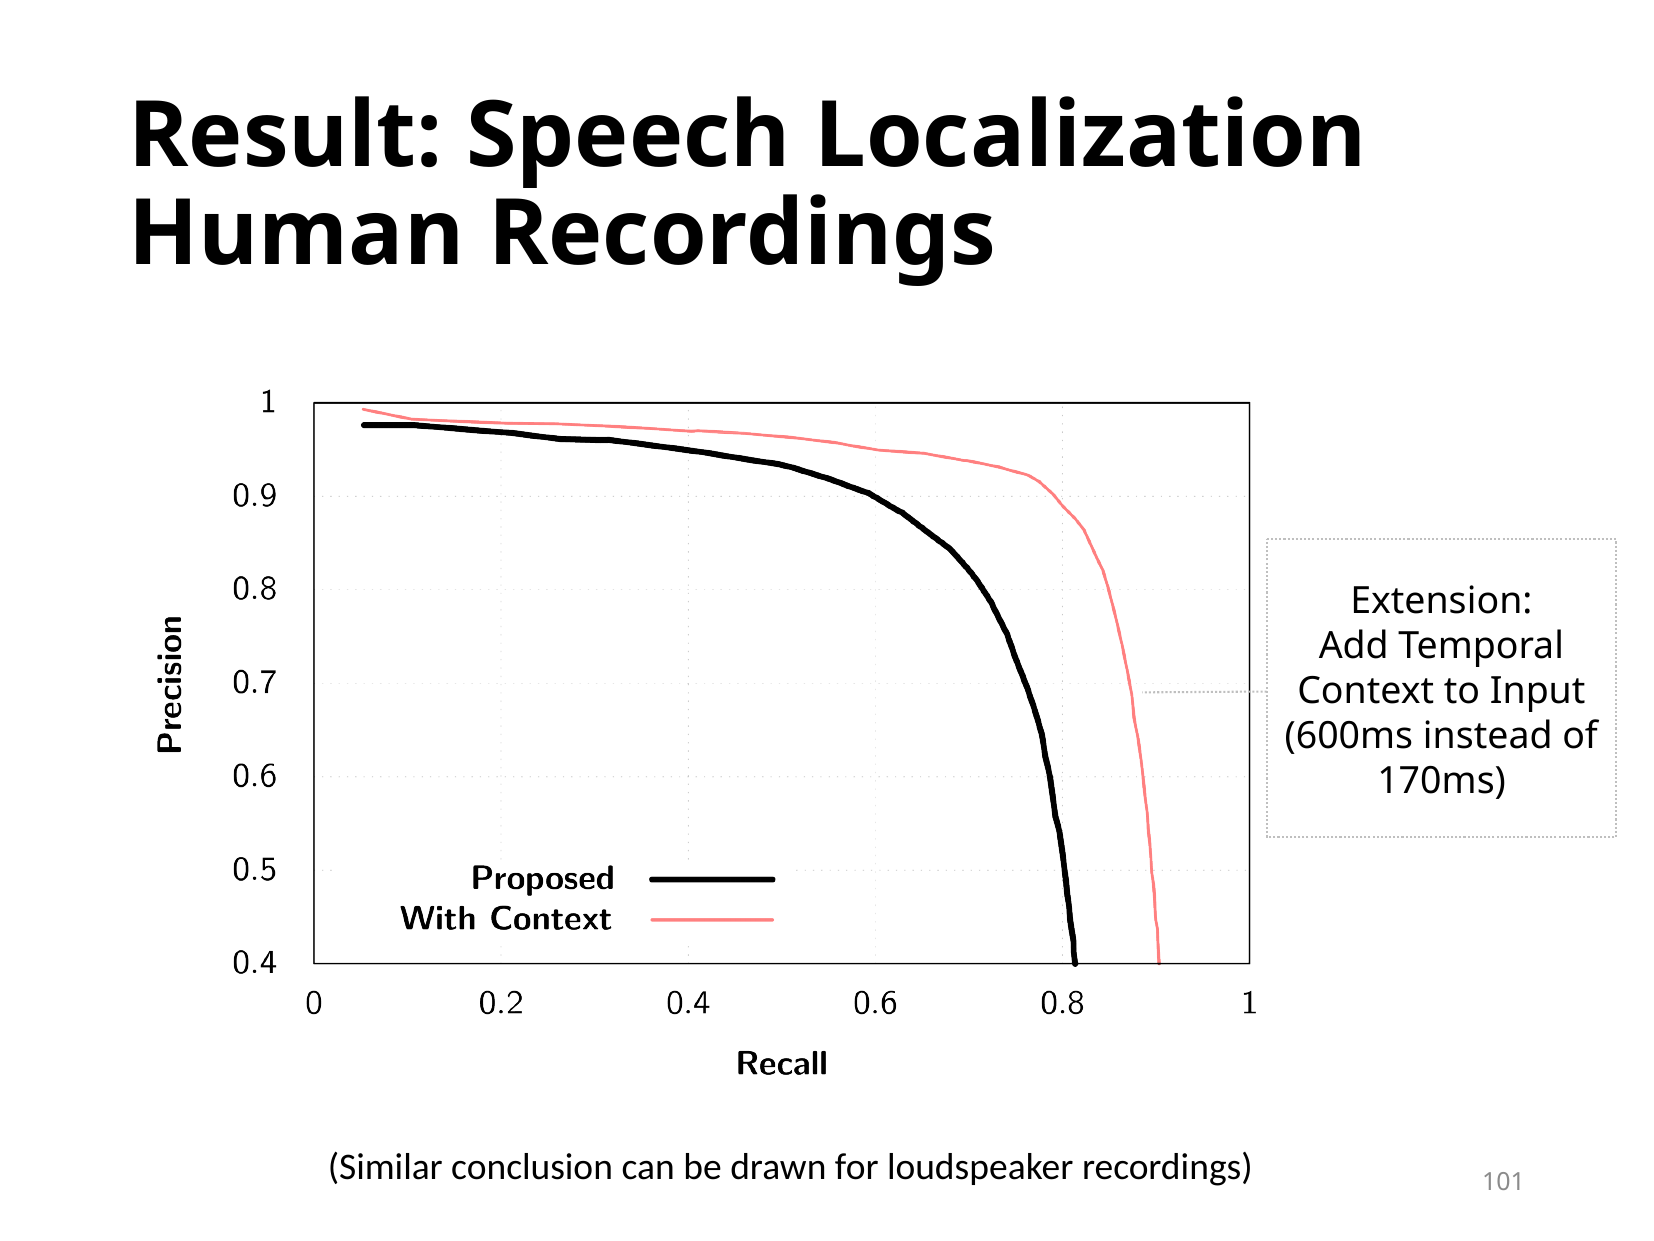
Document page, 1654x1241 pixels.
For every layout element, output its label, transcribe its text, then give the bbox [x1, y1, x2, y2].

text_box Extension: Add Temporal Context to Input (600ms instead of 170ms) [1267, 539, 1616, 837]
slide_number [1167, 1149, 1540, 1216]
picture [128, 330, 1322, 1117]
text_box (Similar conclusion can be drawn for loudspeaker recordings) [313, 1134, 1389, 1195]
title Result: Speech Localization Human Recordings [113, 65, 1540, 306]
